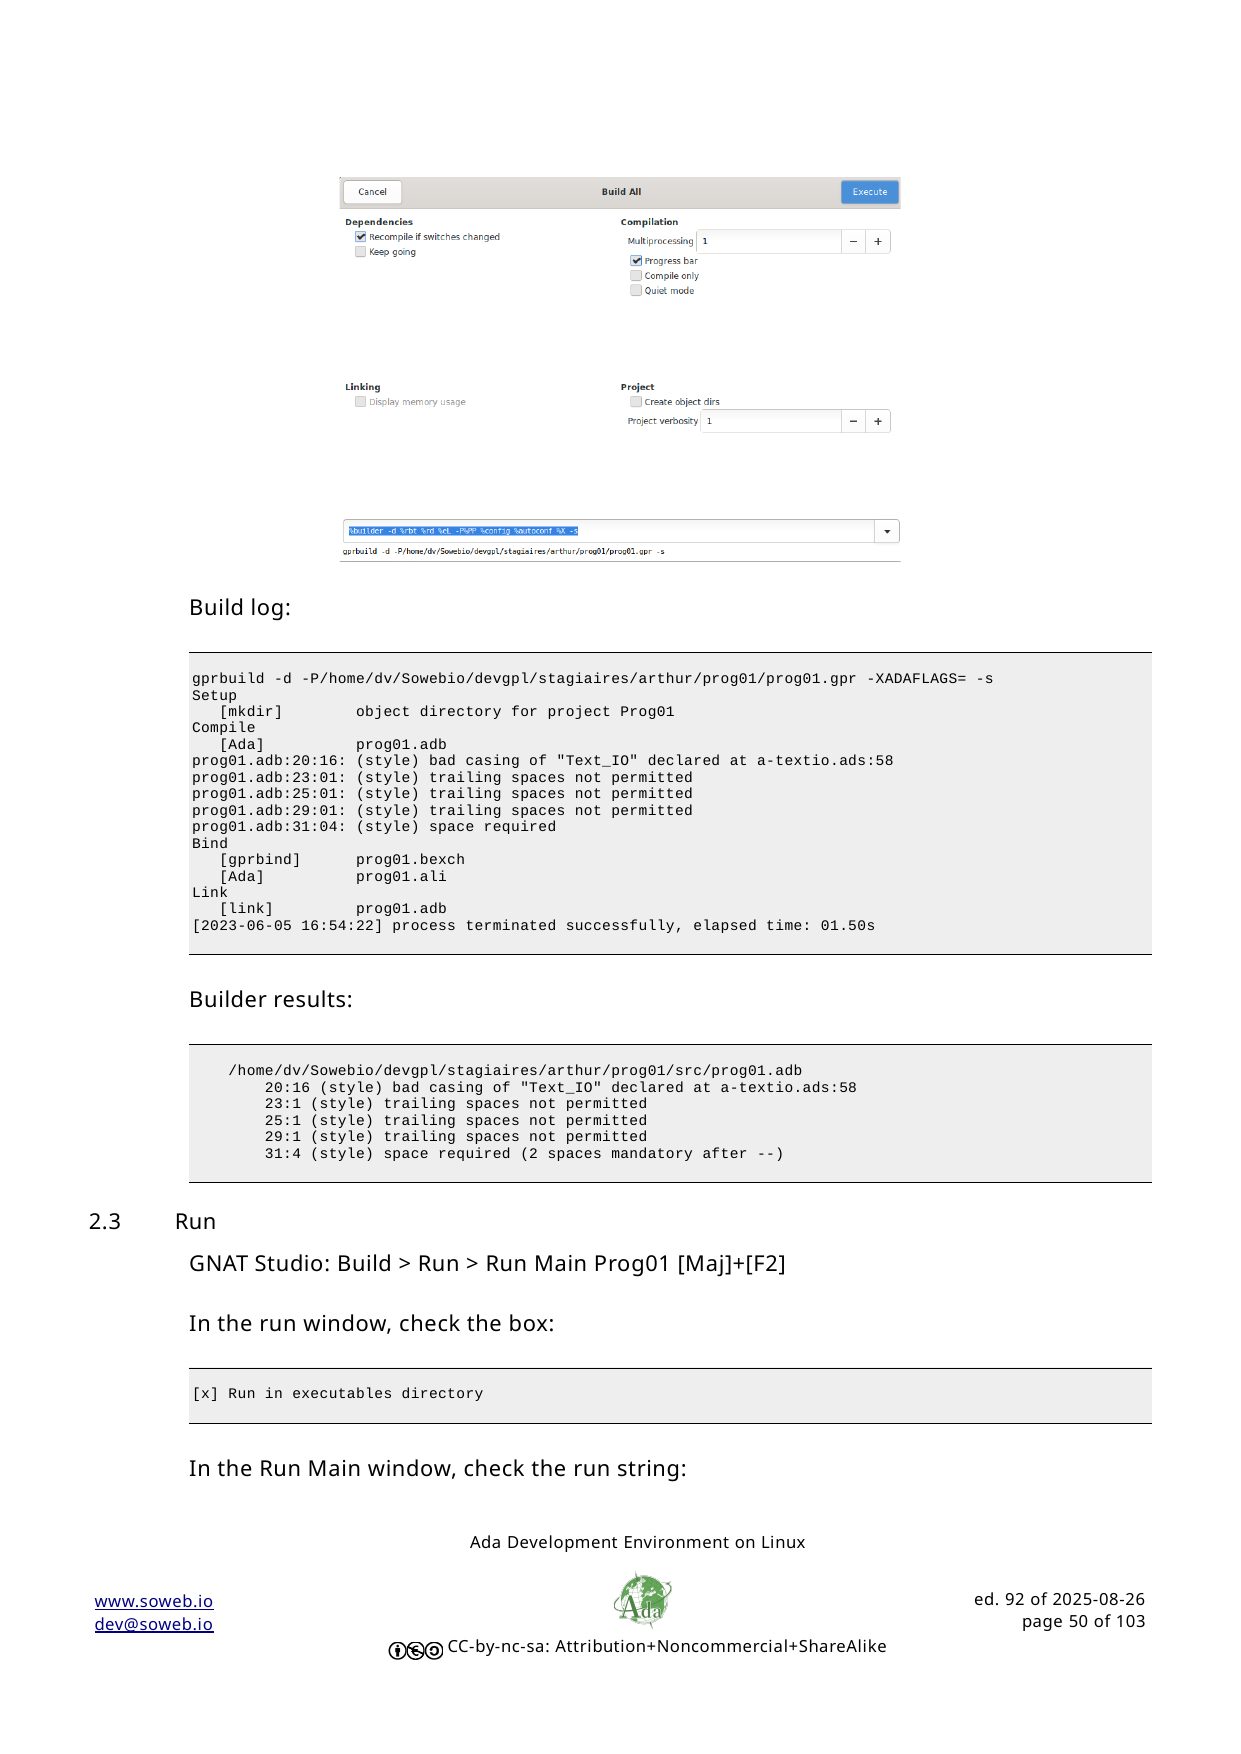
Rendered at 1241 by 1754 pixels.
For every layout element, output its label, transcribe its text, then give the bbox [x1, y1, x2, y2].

list [Ada] prog01.adb [189, 734, 1152, 751]
picture [388, 1642, 443, 1660]
list prog01.adb:20:16: (style) bad casing of "Text_IO" declared at a-textio.ads:58 [189, 751, 1152, 767]
text GNAT Studio: Build > Run > Run Main Prog01 [Maj]+[F2] [189, 1247, 1152, 1277]
list gprbuild -d -P/home/dv/Sowebio/devgpl/stagiaires/arthur/prog01/prog01.gpr -XADAFLAGS= -s [189, 653, 1152, 685]
picture [613, 1571, 672, 1630]
list [2023-06-05 16:54:22] process terminated successfully, elapsed time: 01.50s [189, 915, 1152, 954]
list prog01.adb:25:01: (style) trailing spaces not permitted [189, 784, 1152, 800]
list 25:1 (style) trailing spaces not permitted [189, 1110, 1152, 1127]
list prog01.adb:29:01: (style) trailing spaces not permitted [189, 800, 1152, 817]
list Link [189, 882, 1152, 899]
list [Ada] prog01.ali [189, 866, 1152, 882]
text Builder results: [189, 984, 1152, 1014]
list prog01.adb:31:04: (style) space required [189, 817, 1152, 833]
list prog01.adb:23:01: (style) trailing spaces not permitted [189, 767, 1152, 784]
subtitle Run [88, 1206, 1152, 1236]
text In the Run Main window, check the run string: [189, 1453, 1152, 1483]
list Compile [189, 718, 1152, 734]
picture [339, 177, 901, 562]
list 20:16 (style) bad casing of "Text_IO" declared at a-textio.ads:58 [189, 1077, 1152, 1094]
list [link] prog01.adb [189, 899, 1152, 915]
text In the run window, check the box: [189, 1307, 1152, 1337]
list 29:1 (style) trailing spaces not permitted [189, 1127, 1152, 1143]
list 23:1 (style) trailing spaces not permitted [189, 1094, 1152, 1110]
list [x] Run in executables directory [189, 1369, 1152, 1423]
list 31:4 (style) space required (2 spaces mandatory after --) [189, 1143, 1152, 1182]
list Setup [189, 685, 1152, 701]
list /home/dv/Sowebio/devgpl/stagiaires/arthur/prog01/src/prog01.adb [189, 1045, 1152, 1077]
text Build log: [189, 592, 1152, 622]
list [mkdir] object directory for project Prog01 [189, 701, 1152, 718]
list Bind [189, 833, 1152, 849]
list [gprbind] prog01.bexch [189, 849, 1152, 866]
